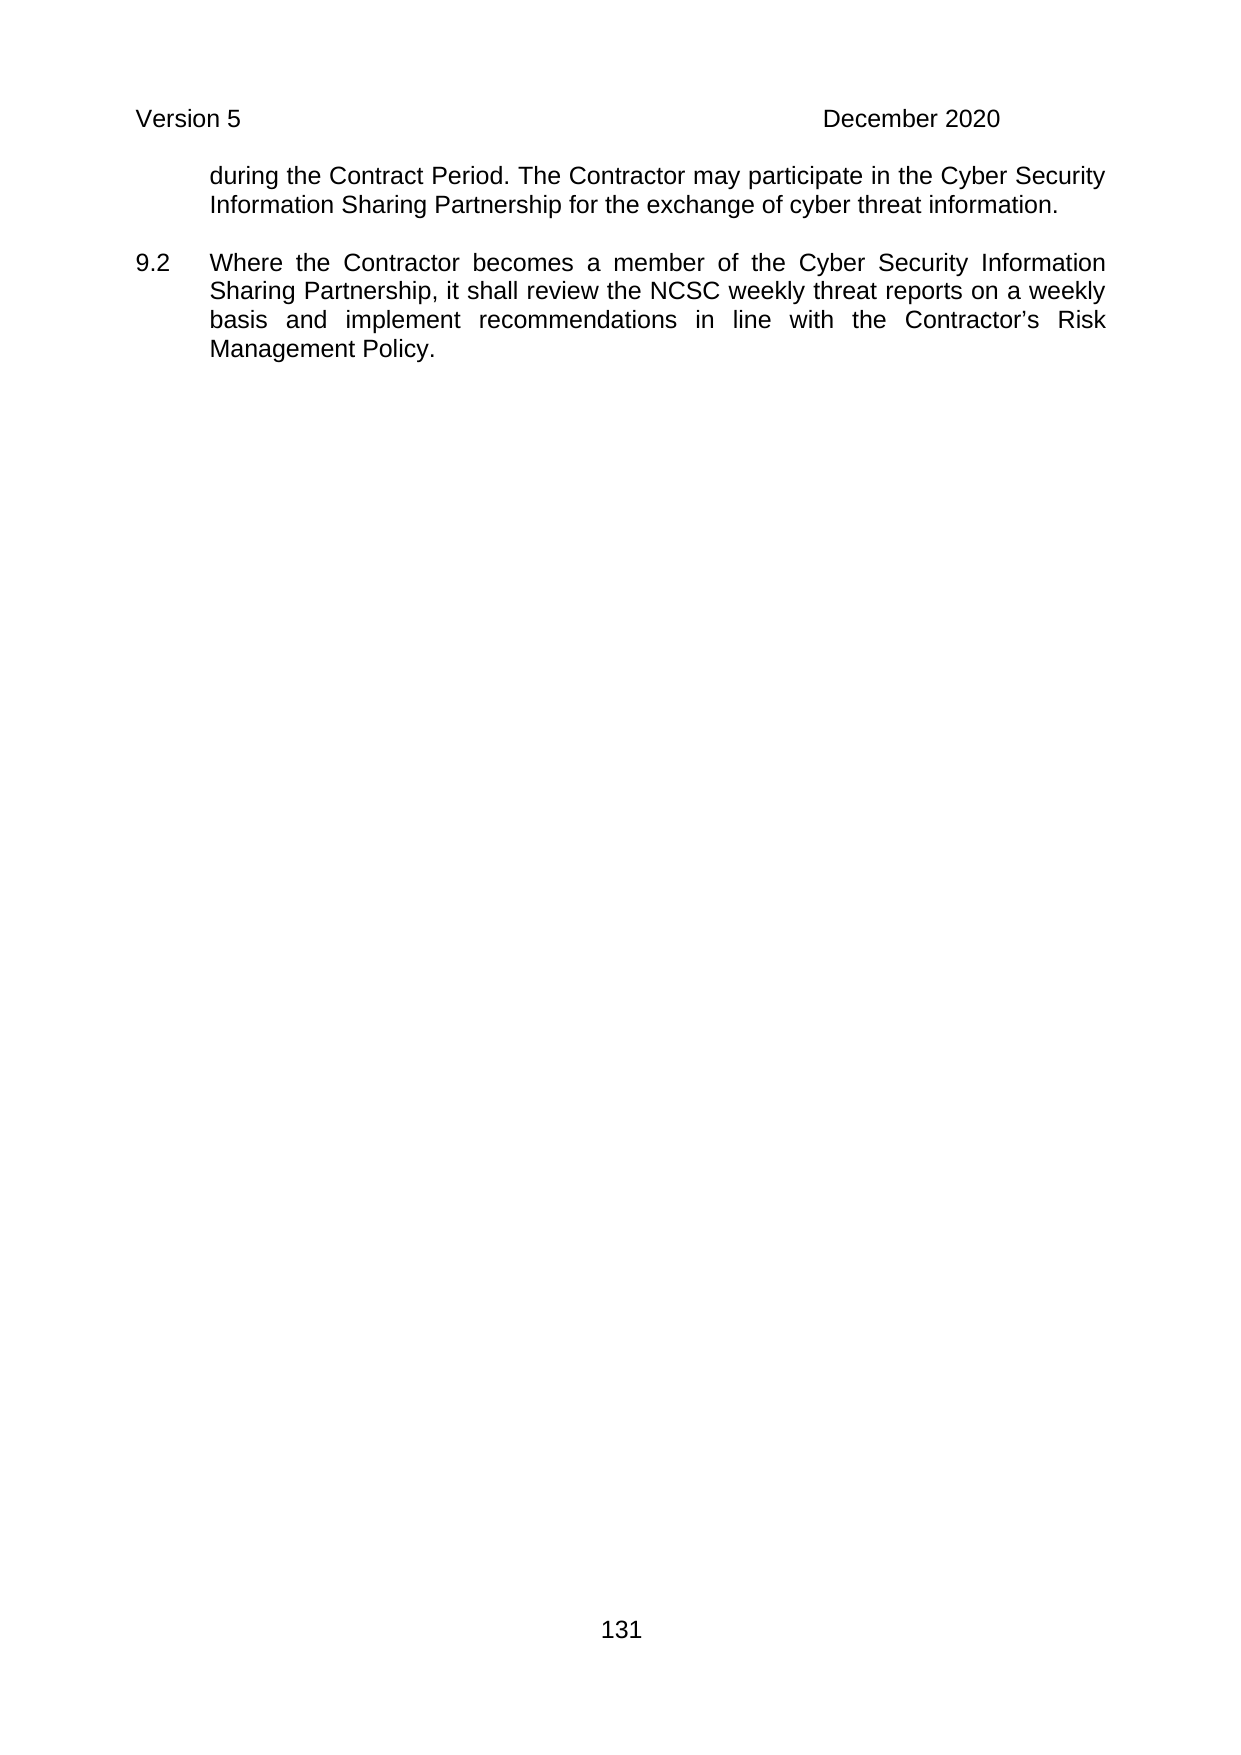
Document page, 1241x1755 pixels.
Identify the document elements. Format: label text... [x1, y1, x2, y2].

text 9.2 Where the Contractor becomes a member of the Cyber Security Information Sharing Partnership, it shall review the NCSC weekly threat reports on a weekly basis and implement recommendations in line with the Contractor’s Risk Management Policy. [135, 247, 1107, 362]
text during the Contract Period. The Contractor may participate in the Cyber Security Information Sharing Partnership for the exchange of cyber threat information. [135, 161, 1107, 219]
